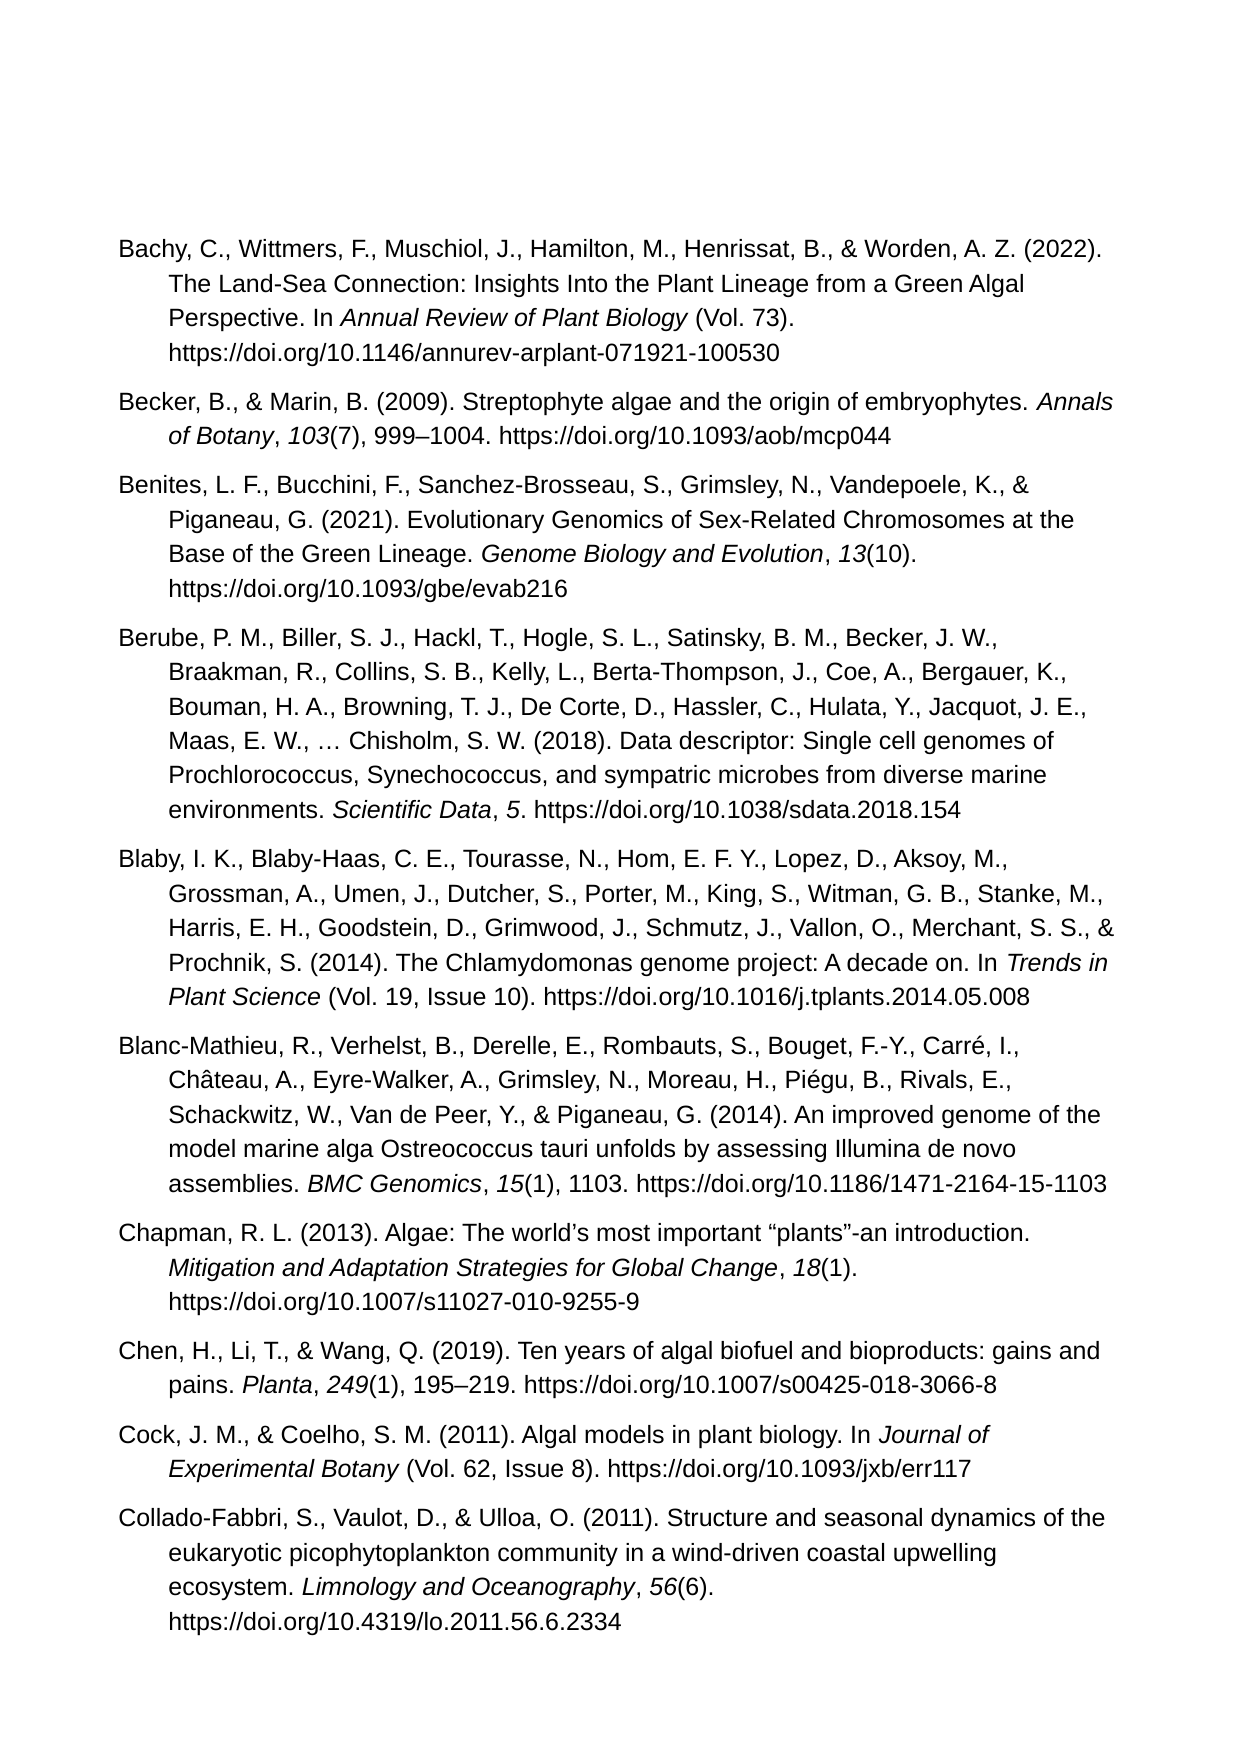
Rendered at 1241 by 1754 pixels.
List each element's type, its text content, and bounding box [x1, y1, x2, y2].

text Benites, L. F., Bucchini, F., Sanchez-Brosseau, S., Grimsley, N., Vandepoele, K., & Piganeau, G. (2021). Evolutionary Genomics of Sex-Related Chromosomes at the Base of the Green Lineage. Genome Biology and Evolution, 13(10). https://doi.org/10.1093/gbe/evab216 [118, 470, 1122, 602]
text Cock, J. M., & Coelho, S. M. (2011). Algal models in plant biology. In Journal of Experimental Botany (Vol. 62, Issue 8). https://doi.org/10.1093/jxb/err117 [118, 1419, 1122, 1483]
text Becker, B., & Marin, B. (2009). Streptophyte algae and the origin of embryophytes. Annals of Botany, 103(7), 999–1004. https://doi.org/10.1093/aob/mcp044 [118, 387, 1122, 450]
text Berube, P. M., Biller, S. J., Hackl, T., Hogle, S. L., Satinsky, B. M., Becker, J. W., Braakman, R., Collins, S. B., Kelly, L., Berta-Thompson, J., Coe, A., Bergauer, K., Bouman, H. A., Browning, T. J., De Corte, D., Hassler, C., Hulata, Y., Jacquot, J. E., Maas, E. W., … Chisholm, S. W. (2018). Data descriptor: Single cell genomes of Prochlorococcus, Synechococcus, and sympatric microbes from diverse marine environments. Scientific Data, 5. https://doi.org/10.1038/sdata.2018.154 [118, 623, 1122, 824]
text Chapman, R. L. (2013). Algae: The world’s most important “plants”-an introduction. Mitigation and Adaptation Strategies for Global Change, 18(1). https://doi.org/10.1007/s11027-010-9255-9 [118, 1218, 1122, 1316]
text Bachy, C., Wittmers, F., Muschiol, J., Hamilton, M., Henrissat, B., & Worden, A. Z. (2022). The Land-Sea Connection: Insights Into the Plant Lineage from a Green Algal Perspective. In Annual Review of Plant Biology (Vol. 73). https://doi.org/10.1146/annurev-arplant-071921-100530 [118, 234, 1122, 366]
text Collado-Fabbri, S., Vaulot, D., & Ulloa, O. (2011). Structure and seasonal dynamics of the eukaryotic picophytoplankton community in a wind-driven coastal upwelling ecosystem. Limnology and Oceanography, 56(6). https://doi.org/10.4319/lo.2011.56.6.2334 [118, 1503, 1122, 1635]
text Blanc-Mathieu, R., Verhelst, B., Derelle, E., Rombauts, S., Bouget, F.-Y., Carré, I., Château, A., Eyre-Walker, A., Grimsley, N., Moreau, H., Piégu, B., Rivals, E., Schackwitz, W., Van de Peer, Y., & Piganeau, G. (2014). An improved genome of the model marine alga Ostreococcus tauri unfolds by assessing Illumina de novo assemblies. BMC Genomics, 15(1), 1103. https://doi.org/10.1186/1471-2164-15-1103 [118, 1031, 1122, 1198]
text Chen, H., Li, T., & Wang, Q. (2019). Ten years of algal biofuel and bioproducts: gains and pains. Planta, 249(1), 195–219. https://doi.org/10.1007/s00425-018-3066-8 [118, 1336, 1122, 1399]
text Blaby, I. K., Blaby-Haas, C. E., Tourasse, N., Hom, E. F. Y., Lopez, D., Aksoy, M., Grossman, A., Umen, J., Dutcher, S., Porter, M., King, S., Witman, G. B., Stanke, M., Harris, E. H., Goodstein, D., Grimwood, J., Schmutz, J., Vallon, O., Merchant, S. S., & Prochnik, S. (2014). The Chlamydomonas genome project: A decade on. In Trends in Plant Science (Vol. 19, Issue 10). https://doi.org/10.1016/j.tplants.2014.05.008 [118, 844, 1122, 1011]
